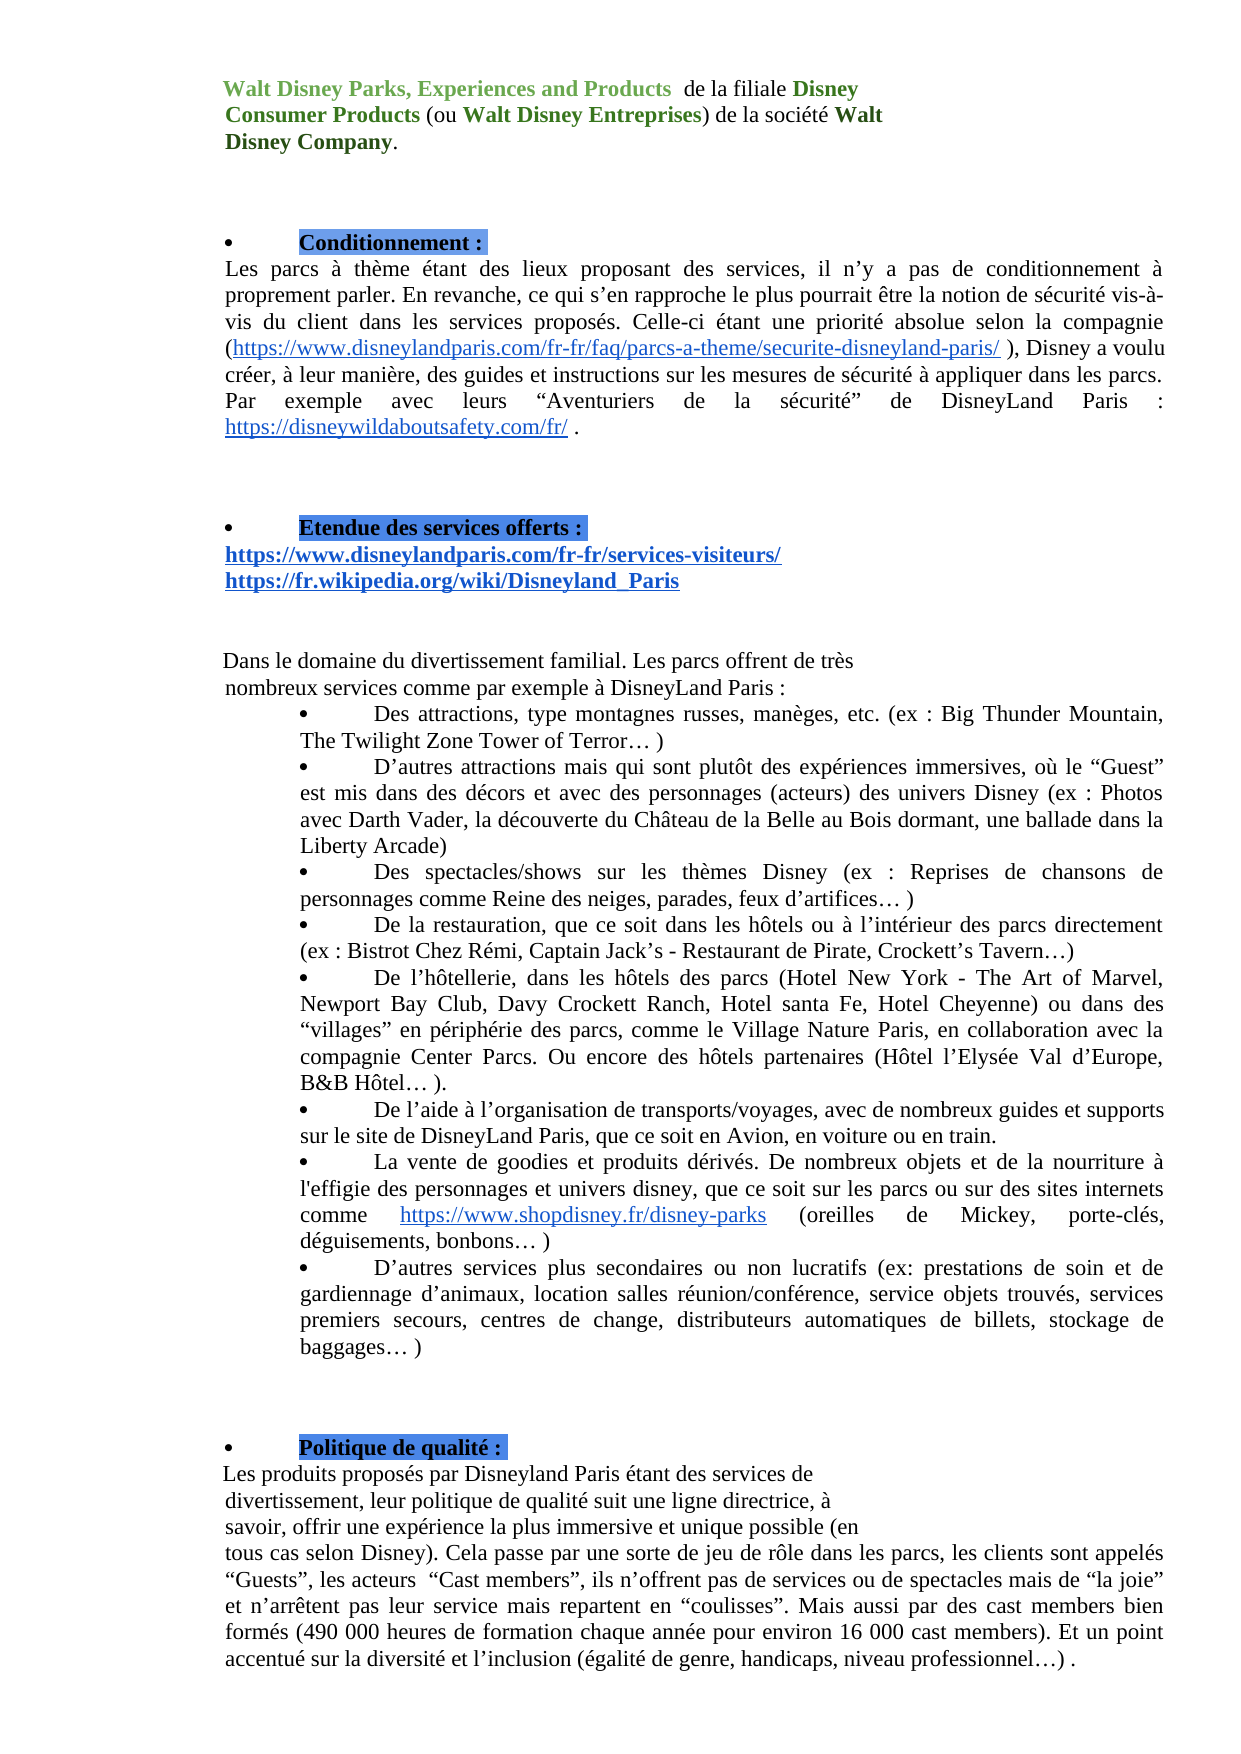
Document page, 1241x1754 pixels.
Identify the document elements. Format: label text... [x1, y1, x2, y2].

list Conditionnement : [225, 229, 1165, 255]
list D’autres attractions mais qui sont plutôt des expériences immersives, où le “Guest” est mis dans des décors et avec des personnages (acteurs) des univers Disney (ex : Photos avec Darth Vader, la découverte du Château de la Belle au Bois dormant, une ballade dans la Liberty Arcade) [300, 753, 1165, 858]
text tous cas selon Disney). Cela passe par une sorte de jeu de rôle dans les parcs, les clients sont appelés “Guests”, les acteurs “Cast members”, ils n’offrent pas de services ou de spectacles mais de “la joie” et n’arrêtent pas leur service mais repartent en “coulisses”. Mais aussi par des cast members bien formés (490 000 heures de formation chaque année pour environ 16 000 cast members). Et un point accentué sur la diversité et l’inclusion (égalité de genre, handicaps, niveau professionnel…) . [225, 1539, 1165, 1671]
list Politique de qualité : [225, 1434, 1165, 1460]
list De l’hôtellerie, dans les hôtels des parcs (Hotel New York - The Art of Marvel, Newport Bay Club, Davy Crockett Ranch, Hotel santa Fe, Hotel Cheyenne) ou dans des “villages” en périphérie des parcs, comme le Village Nature Paris, en collaboration avec la compagnie Center Parcs. Ou encore des hôtels partenaires (Hôtel l’Elysée Val d’Europe, B&B Hôtel… ). [300, 964, 1165, 1096]
list De la restauration, que ce soit dans les hôtels ou à l’intérieur des parcs directement (ex : Bistrot Chez Rémi, Captain Jack’s - Restaurant de Pirate, Crockett’s Tavern…) [300, 911, 1165, 964]
list D’autres services plus secondaires ou non lucratifs (ex: prestations de soin et de gardiennage d’animaux, location salles réunion/conférence, service objets trouvés, services premiers secours, centres de change, distributeurs automatiques de billets, stockage de baggages… ) [300, 1254, 1165, 1359]
text divertissement, leur politique de qualité suit une ligne directrice, à [150, 1487, 1165, 1513]
text nombreux services comme par exemple à DisneyLand Paris : [150, 674, 1165, 700]
list Etendue des services offerts : [225, 514, 1165, 541]
text Consumer Products (ou Walt Disney Entreprises) de la société Walt [150, 101, 1165, 128]
text savoir, offrir une expérience la plus immersive et unique possible (en [150, 1513, 1165, 1539]
text https://fr.wikipedia.org/wiki/Disneyland_Paris [225, 567, 1165, 593]
text https://www.disneylandparis.com/fr-fr/services-visiteurs/ [225, 541, 1165, 567]
text Les parcs à thème étant des lieux proposant des services, il n’y a pas de conditionnement à proprement parler. En revanche, ce qui s’en rapproche le plus pourrait être la notion de sécurité vis-à-vis du client dans les services proposés. Celle-ci étant une priorité absolue selon la compagnie (https://www.disneylandparis.com/fr-fr/faq/parcs-a-theme/securite-disneyland-paris/ ), Disney a voulu créer, à leur manière, des guides et instructions sur les mesures de sécurité à appliquer dans les parcs. Par exemple avec leurs “Aventuriers de la sécurité” de DisneyLand Paris : https://disneywildaboutsafety.com/fr/ . [225, 255, 1165, 440]
text Walt Disney Parks, Experiences and Products de la filiale Disney [75, 75, 1165, 101]
text Dans le domaine du divertissement familial. Les parcs offrent de très [75, 648, 1165, 674]
text Les produits proposés par Disneyland Paris étant des services de [75, 1460, 1165, 1487]
list La vente de goodies et produits dérivés. De nombreux objets et de la nourriture à l'effigie des personnages et univers disney, que ce soit sur les parcs ou sur des sites internets comme https://www.shopdisney.fr/disney-parks (oreilles de Mickey, porte-clés, déguisements, bonbons… ) [300, 1148, 1165, 1254]
list Des attractions, type montagnes russes, manèges, etc. (ex : Big Thunder Mountain, The Twilight Zone Tower of Terror… ) [300, 700, 1165, 753]
text Disney Company. [150, 128, 1165, 154]
list De l’aide à l’organisation de transports/voyages, avec de nombreux guides et supports sur le site de DisneyLand Paris, que ce soit en Avion, en voiture ou en train. [300, 1096, 1165, 1148]
list Des spectacles/shows sur les thèmes Disney (ex : Reprises de chansons de personnages comme Reine des neiges, parades, feux d’artifices… ) [300, 858, 1165, 911]
